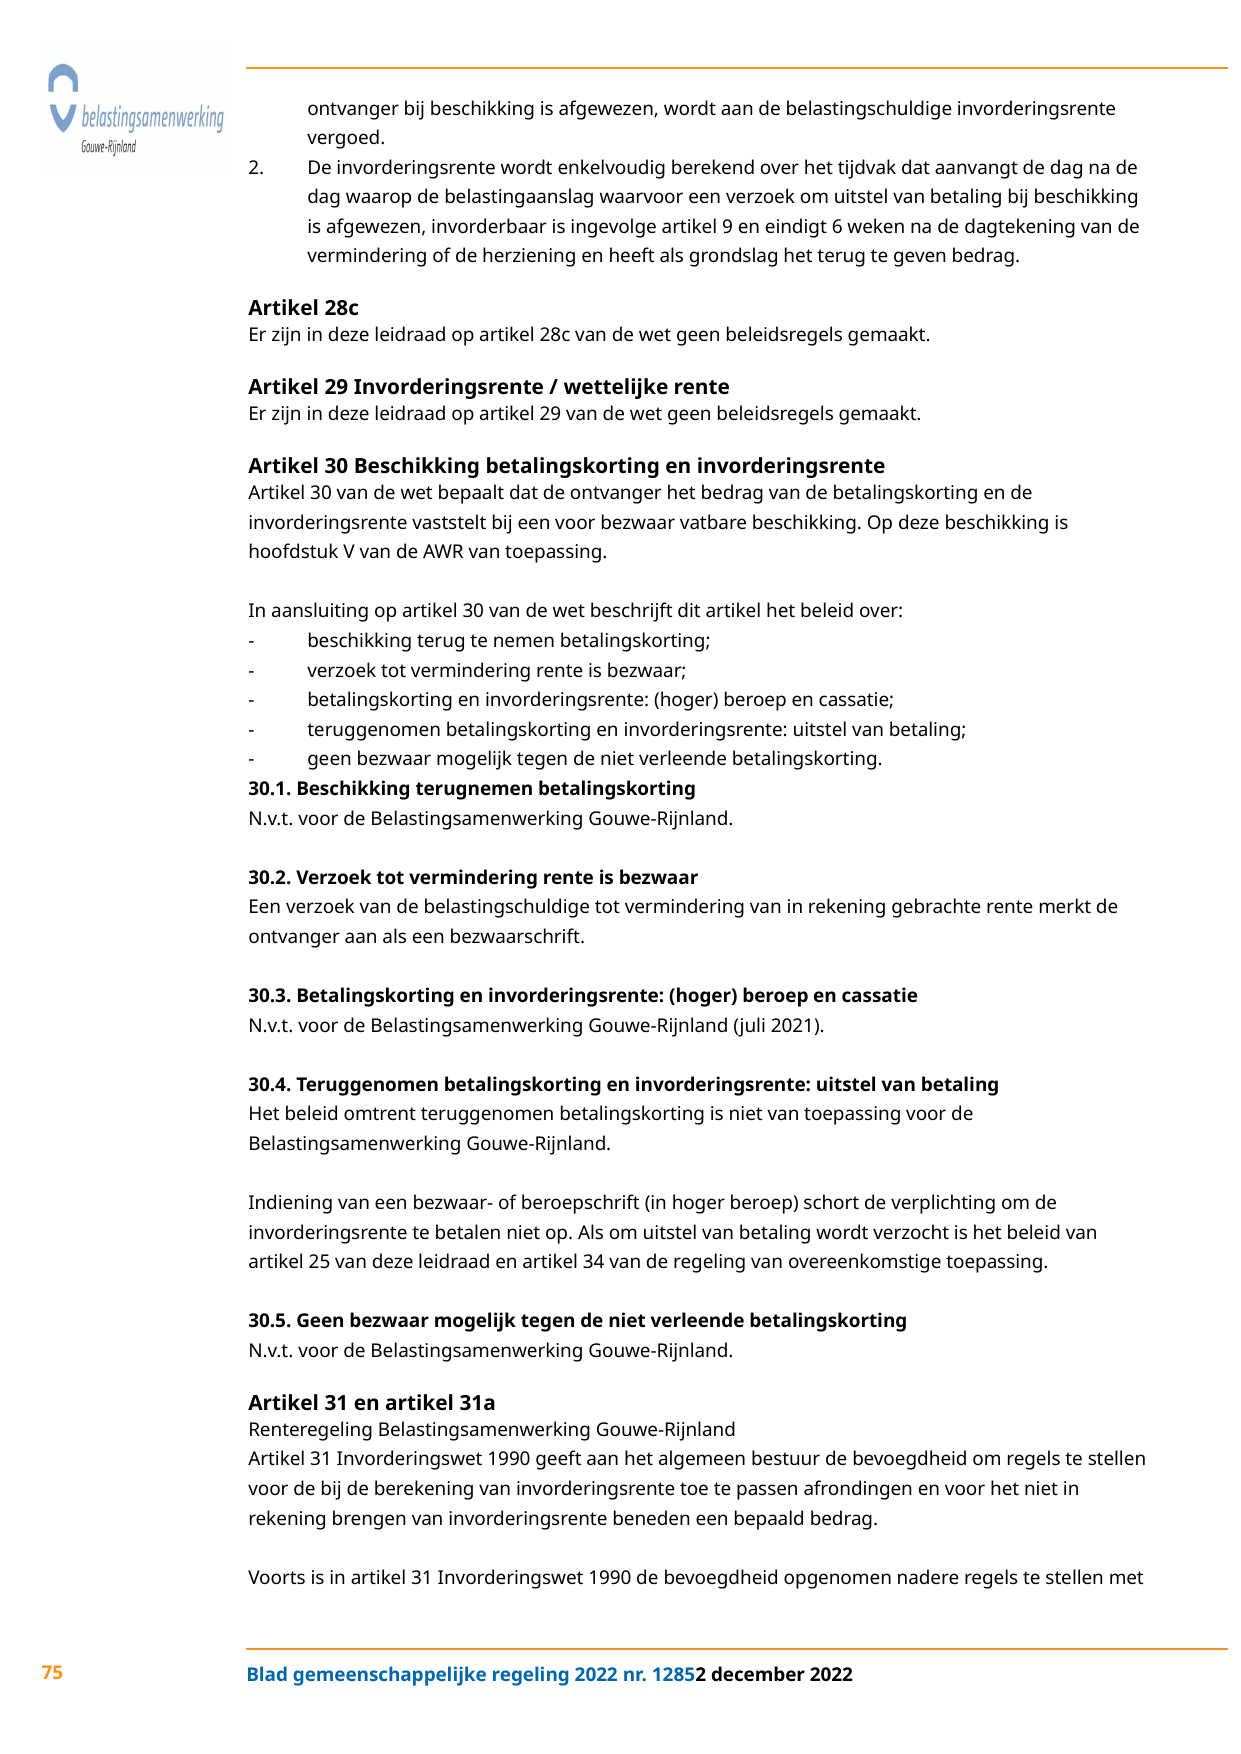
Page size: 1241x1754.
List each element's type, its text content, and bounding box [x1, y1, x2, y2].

text Renteregeling Belastingsamenwerking Gouwe-Rijnland [248, 1416, 1152, 1442]
list verzoek tot vermindering rente is bezwaar; [248, 657, 1152, 682]
text Indiening van een bezwaar- of beroepschrift (in hoger beroep) schort de verplichting om de invorderingsrente te betalen niet op. Als om uitstel van betaling wordt verzocht is het beleid van artikel 25 van deze leidraad en artikel 34 van de regeling van overeenkomstige toepassing. [248, 1189, 1152, 1274]
text Een verzoek van de belastingschuldige tot vermindering van in rekening gebrachte rente merkt de ontvanger aan als een bezwaarschrift. [248, 893, 1152, 949]
text Artikel 28c [248, 293, 1152, 322]
list ontvanger bij beschikking is afgewezen, wordt aan de belastingschuldige invorderingsrente vergoed. [248, 95, 1152, 150]
list teruggenomen betalingskorting en invorderingsrente: uitstel van betaling; [248, 716, 1152, 742]
list geen bezwaar mogelijk tegen de niet verleende betalingskorting. [248, 746, 1152, 771]
text Het beleid omtrent teruggenomen betalingskorting is niet van toepassing voor de Belastingsamenwerking Gouwe-Rijnland. [248, 1101, 1152, 1156]
text N.v.t. voor de Belastingsamenwerking Gouwe-Rijnland. [248, 1337, 1152, 1363]
text 30.3. Betalingskorting en invorderingsrente: (hoger) beroep en cassatie [248, 982, 1152, 1008]
text Artikel 30 Beschikking betalingskorting en invorderingsrente [248, 451, 1152, 479]
list betalingskorting en invorderingsrente: (hoger) beroep en cassatie; [248, 686, 1152, 712]
text Er zijn in deze leidraad op artikel 29 van de wet geen beleidsregels gemaakt. [248, 400, 1152, 426]
text Artikel 31 en artikel 31a [248, 1388, 1152, 1416]
text 30.2. Verzoek tot vermindering rente is bezwaar [248, 864, 1152, 889]
text 30.1. Beschikking terugnemen betalingskorting [248, 775, 1152, 801]
text Artikel 31 Invorderingswet 1990 geeft aan het algemeen bestuur de bevoegdheid om regels te stellen voor de bij de berekening van invorderingsrente toe te passen afrondingen en voor het niet in rekening brengen van invorderingsrente beneden een bepaald bedrag. [248, 1446, 1152, 1531]
text N.v.t. voor de Belastingsamenwerking Gouwe-Rijnland. [248, 805, 1152, 830]
text Artikel 30 van de wet bepaalt dat de ontvanger het bedrag van de betalingskorting en de invorderingsrente vaststelt bij een voor bezwaar vatbare beschikking. Op deze beschikking is hoofdstuk V van de AWR van toepassing. [248, 479, 1152, 564]
picture [41, 47, 231, 172]
list beschikking terug te nemen betalingskorting; [248, 627, 1152, 653]
text Artikel 29 Invorderingsrente / wettelijke rente [248, 372, 1152, 400]
text Voorts is in artikel 31 Invorderingswet 1990 de bevoegdheid opgenomen nadere regels te stellen met [248, 1564, 1152, 1590]
text 30.5. Geen bezwaar mogelijk tegen de niet verleende betalingskorting [248, 1308, 1152, 1333]
list De invorderingsrente wordt enkelvoudig berekend over het tijdvak dat aanvangt de dag na de dag waarop de belastingaanslag waarvoor een verzoek om uitstel van betaling bij beschikking is afgewezen, invorderbaar is ingevolge artikel 9 en eindigt 6 weken na de dagtekening van de vermindering of de herziening en heeft als grondslag het terug te geven bedrag. [248, 154, 1152, 268]
text N.v.t. voor de Belastingsamenwerking Gouwe-Rijnland (juli 2021). [248, 1012, 1152, 1037]
text 30.4. Teruggenomen betalingskorting en invorderingsrente: uitstel van betaling [248, 1071, 1152, 1097]
text Er zijn in deze leidraad op artikel 28c van de wet geen beleidsregels gemaakt. [248, 322, 1152, 347]
text In aansluiting op artikel 30 van de wet beschrijft dit artikel het beleid over: [248, 598, 1152, 623]
